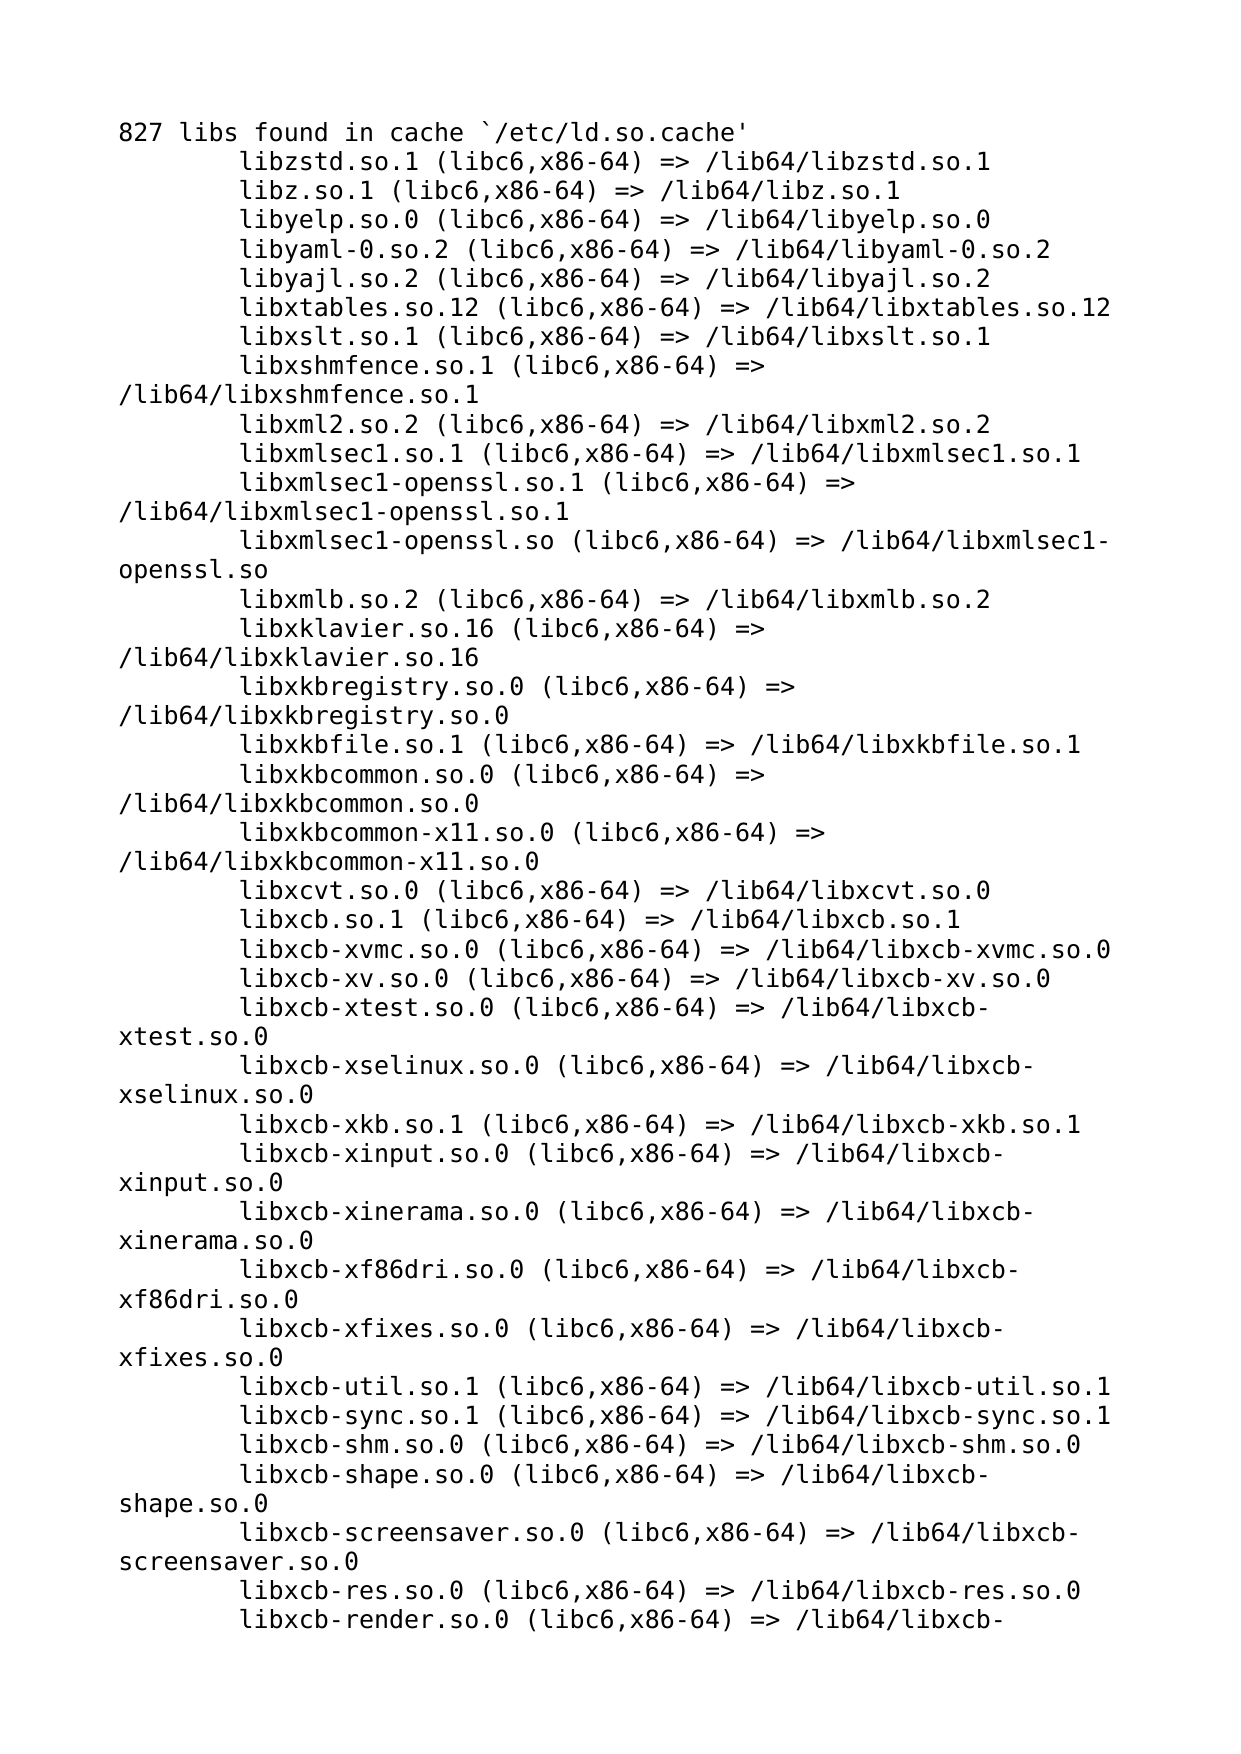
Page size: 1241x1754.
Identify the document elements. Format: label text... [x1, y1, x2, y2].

text 827 libs found in cache `/etc/ld.so.cache' libzstd.so.1 (libc6,x86-64) => /lib64/libzstd.so.1 libz.so.1 (libc6,x86-64) => /lib64/libz.so.1 libyelp.so.0 (libc6,x86-64) => /lib64/libyelp.so.0 libyaml-0.so.2 (libc6,x86-64) => /lib64/libyaml-0.so.2 libyajl.so.2 (libc6,x86-64) => /lib64/libyajl.so.2 libxtables.so.12 (libc6,x86-64) => /lib64/libxtables.so.12 libxslt.so.1 (libc6,x86-64) => /lib64/libxslt.so.1 libxshmfence.so.1 (libc6,x86-64) => /lib64/libxshmfence.so.1 libxml2.so.2 (libc6,x86-64) => /lib64/libxml2.so.2 libxmlsec1.so.1 (libc6,x86-64) => /lib64/libxmlsec1.so.1 libxmlsec1-openssl.so.1 (libc6,x86-64) => /lib64/libxmlsec1-openssl.so.1 libxmlsec1-openssl.so (libc6,x86-64) => /lib64/libxmlsec1-openssl.so libxmlb.so.2 (libc6,x86-64) => /lib64/libxmlb.so.2 libxklavier.so.16 (libc6,x86-64) => /lib64/libxklavier.so.16 libxkbregistry.so.0 (libc6,x86-64) => /lib64/libxkbregistry.so.0 libxkbfile.so.1 (libc6,x86-64) => /lib64/libxkbfile.so.1 libxkbcommon.so.0 (libc6,x86-64) => /lib64/libxkbcommon.so.0 libxkbcommon-x11.so.0 (libc6,x86-64) => /lib64/libxkbcommon-x11.so.0 libxcvt.so.0 (libc6,x86-64) => /lib64/libxcvt.so.0 libxcb.so.1 (libc6,x86-64) => /lib64/libxcb.so.1 libxcb-xvmc.so.0 (libc6,x86-64) => /lib64/libxcb-xvmc.so.0 libxcb-xv.so.0 (libc6,x86-64) => /lib64/libxcb-xv.so.0 libxcb-xtest.so.0 (libc6,x86-64) => /lib64/libxcb-xtest.so.0 libxcb-xselinux.so.0 (libc6,x86-64) => /lib64/libxcb-xselinux.so.0 libxcb-xkb.so.1 (libc6,x86-64) => /lib64/libxcb-xkb.so.1 libxcb-xinput.so.0 (libc6,x86-64) => /lib64/libxcb-xinput.so.0 libxcb-xinerama.so.0 (libc6,x86-64) => /lib64/libxcb-xinerama.so.0 libxcb-xf86dri.so.0 (libc6,x86-64) => /lib64/libxcb-xf86dri.so.0 libxcb-xfixes.so.0 (libc6,x86-64) => /lib64/libxcb-xfixes.so.0 libxcb-util.so.1 (libc6,x86-64) => /lib64/libxcb-util.so.1 libxcb-sync.so.1 (libc6,x86-64) => /lib64/libxcb-sync.so.1 libxcb-shm.so.0 (libc6,x86-64) => /lib64/libxcb-shm.so.0 libxcb-shape.so.0 (libc6,x86-64) => /lib64/libxcb-shape.so.0 libxcb-screensaver.so.0 (libc6,x86-64) => /lib64/libxcb-screensaver.so.0 libxcb-res.so.0 (libc6,x86-64) => /lib64/libxcb-res.so.0 libxcb-render.so.0 (libc6,x86-64) => /lib64/libxcb- [118, 118, 1122, 1635]
